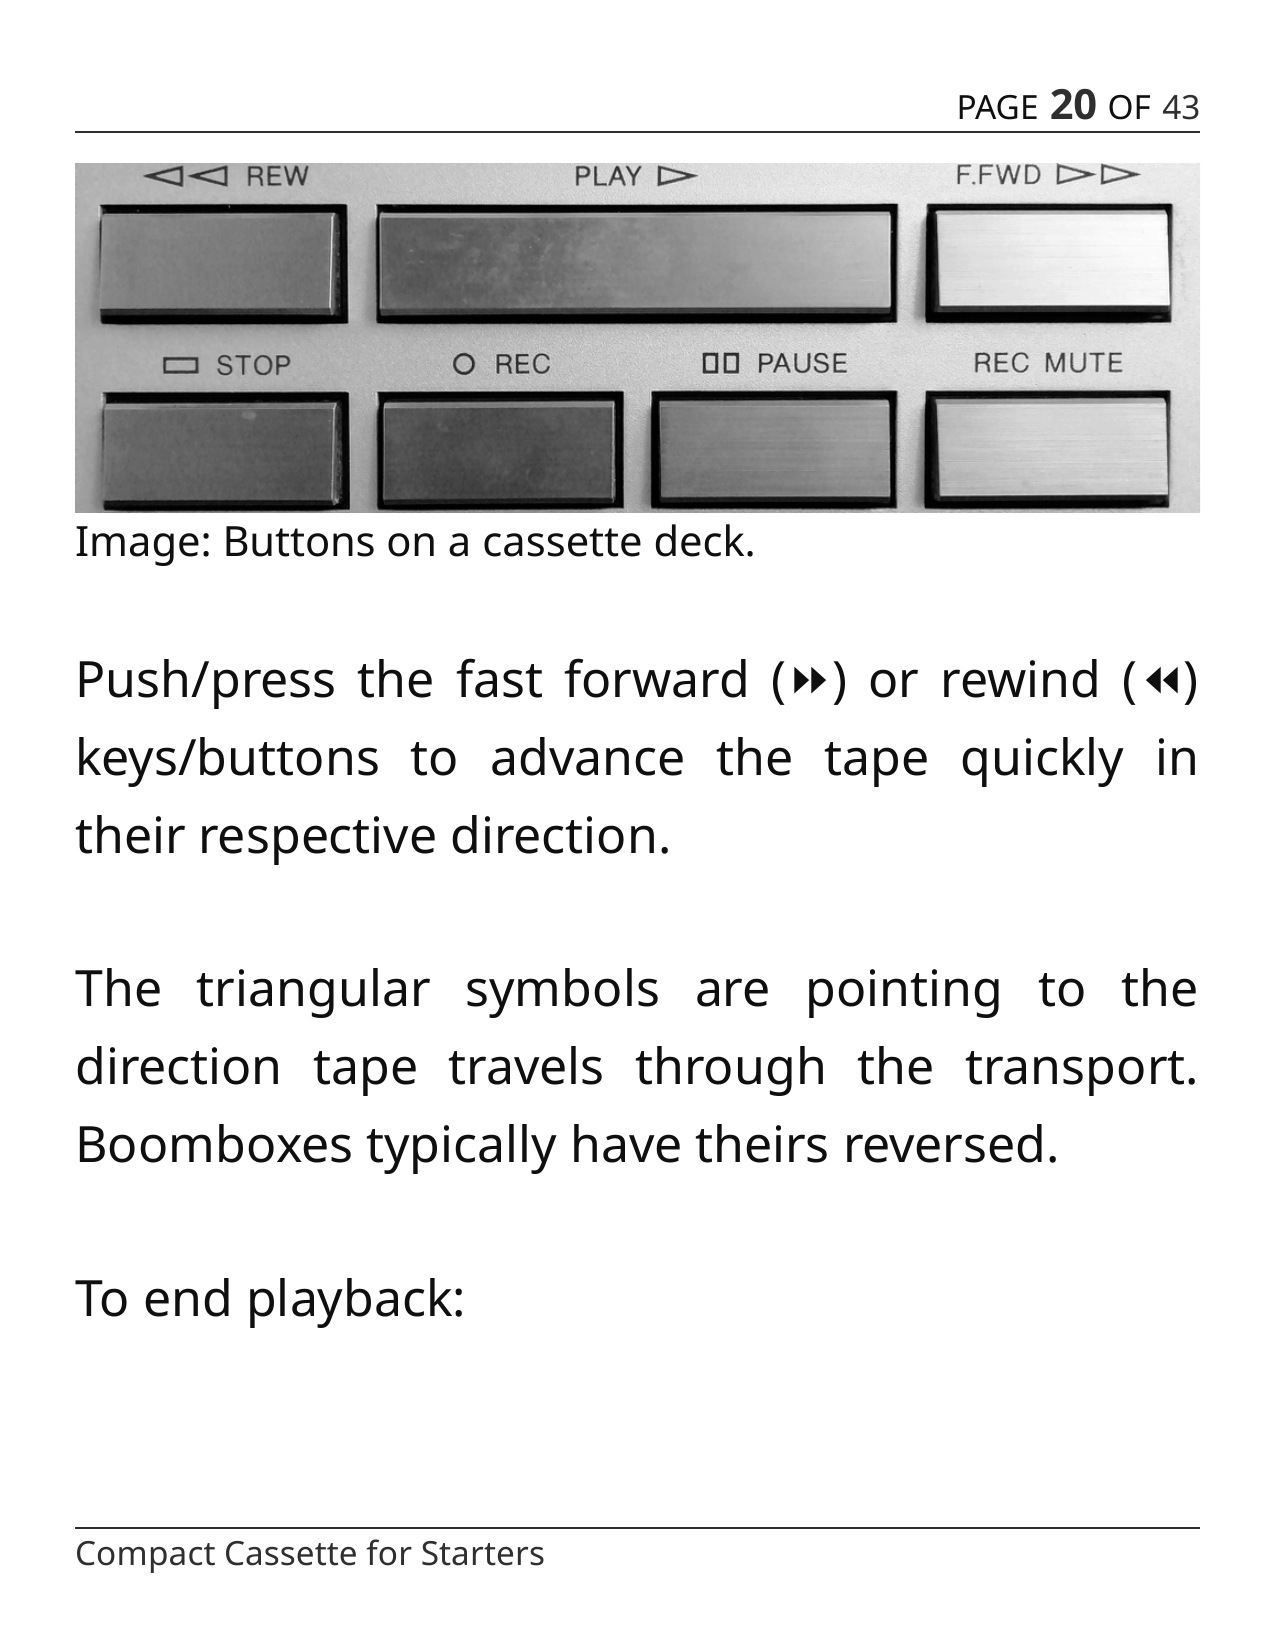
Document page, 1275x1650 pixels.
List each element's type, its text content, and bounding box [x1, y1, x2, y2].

text Image: Buttons on a cassette deck. [75, 513, 1200, 569]
text Push/press the fast forward (⏩) or rewind (⏪) keys/buttons to advance the tape quickly in their respective direction. [75, 644, 1200, 868]
text To end playback: [75, 1262, 1200, 1331]
text The triangular symbols are pointing to the direction tape travels through the transport. Boomboxes typically have theirs reversed. [75, 953, 1200, 1177]
picture [75, 163, 1200, 513]
